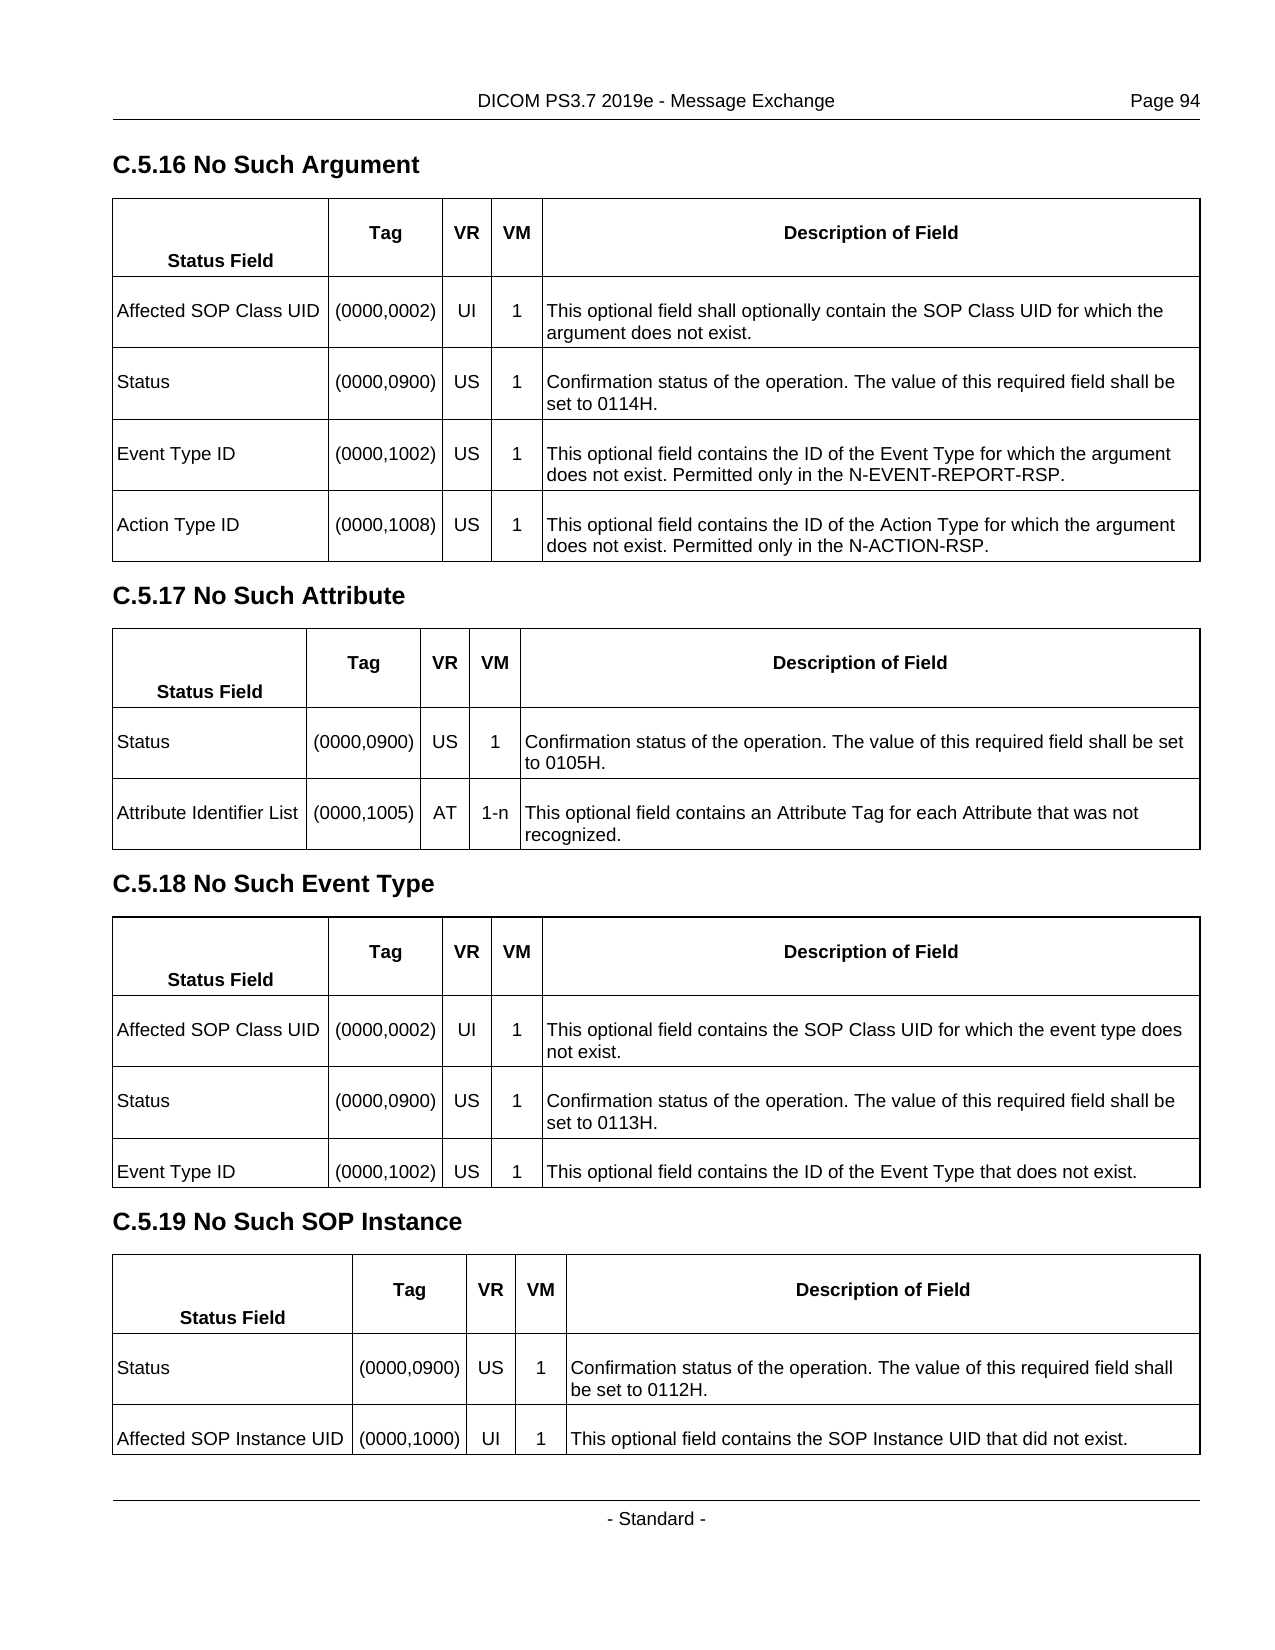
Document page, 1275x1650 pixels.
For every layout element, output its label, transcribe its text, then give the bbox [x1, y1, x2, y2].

text C.5.19 No Such SOP Instance [112, 1207, 1200, 1236]
text C.5.16 No Such Argument [112, 150, 1200, 179]
table_cell Confirmation status of the operation. The value of this required field shall be set to 0112H. [567, 1334, 1199, 1404]
table_cell Confirmation status of the operation. The value of this required field shall be set to 0114H. [543, 348, 1199, 418]
table_header Description of Field [543, 199, 1199, 276]
table_cell US [443, 420, 491, 490]
table_cell 1 [470, 708, 520, 778]
table_cell US [443, 348, 491, 418]
table_cell 1 [516, 1405, 566, 1454]
table_cell US [443, 1139, 491, 1187]
table_cell (0000,1002) [329, 1139, 442, 1187]
table_cell 1 [492, 277, 542, 347]
table_cell (0000,1008) [329, 491, 442, 561]
table_cell Status [113, 1334, 352, 1404]
table_cell Event Type ID [113, 1139, 328, 1187]
table_header Description of Field [567, 1255, 1199, 1333]
text C.5.18 No Such Event Type [112, 869, 1200, 898]
table_cell Action Type ID [113, 491, 328, 561]
table_header VR [443, 199, 491, 276]
table_cell This optional field contains an Attribute Tag for each Attribute that was not recognized. [521, 779, 1199, 849]
table_cell This optional field contains the ID of the Event Type for which the argument does not exist. Permitted only in the N-EVENT-REPORT-RSP. [543, 420, 1199, 490]
table_cell Status [113, 1067, 328, 1137]
table_cell (0000,0900) [353, 1334, 466, 1404]
table_cell Affected SOP Class UID [113, 277, 328, 347]
table_header Tag [329, 199, 442, 276]
table_cell (0000,1005) [307, 779, 420, 849]
table_cell (0000,1002) [329, 420, 442, 490]
table_cell US [421, 708, 469, 778]
table_cell US [467, 1334, 515, 1404]
table_cell (0000,0002) [329, 996, 442, 1066]
table_cell (0000,0900) [307, 708, 420, 778]
table_header Description of Field [543, 918, 1199, 995]
table_cell This optional field shall optionally contain the SOP Class UID for which the argument does not exist. [543, 277, 1199, 347]
table_cell UI [443, 996, 491, 1066]
table_cell This optional field contains the SOP Instance UID that did not exist. [567, 1405, 1199, 1454]
table_cell US [443, 1067, 491, 1137]
table_header VR [443, 918, 491, 995]
table_cell US [443, 491, 491, 561]
table_cell This optional field contains the ID of the Event Type that does not exist. [543, 1139, 1199, 1187]
table_header Status Field [113, 199, 328, 276]
table_header VR [421, 629, 469, 707]
table_header VM [492, 199, 542, 276]
table_header Status Field [113, 918, 328, 995]
table_cell Affected SOP Class UID [113, 996, 328, 1066]
table_cell (0000,1000) [353, 1405, 466, 1454]
table_cell 1 [492, 420, 542, 490]
table_cell (0000,0900) [329, 348, 442, 418]
table_cell Affected SOP Instance UID [113, 1405, 352, 1454]
table_header VR [467, 1255, 515, 1333]
table_header Description of Field [521, 629, 1199, 707]
table_header VM [516, 1255, 566, 1333]
table_header VM [492, 918, 542, 995]
table_cell Event Type ID [113, 420, 328, 490]
table_cell AT [421, 779, 469, 849]
table_cell 1 [492, 996, 542, 1066]
table_cell This optional field contains the ID of the Action Type for which the argument does not exist. Permitted only in the N-ACTION-RSP. [543, 491, 1199, 561]
table_cell 1-n [470, 779, 520, 849]
table_cell (0000,0002) [329, 277, 442, 347]
table_cell This optional field contains the SOP Class UID for which the event type does not exist. [543, 996, 1199, 1066]
table_cell 1 [516, 1334, 566, 1404]
table_cell 1 [492, 1067, 542, 1137]
table_cell 1 [492, 1139, 542, 1187]
table_cell 1 [492, 348, 542, 418]
table_cell Confirmation status of the operation. The value of this required field shall be set to 0105H. [521, 708, 1199, 778]
table_cell Status [113, 708, 306, 778]
table_cell 1 [492, 491, 542, 561]
table_header Tag [307, 629, 420, 707]
table_header Tag [329, 918, 442, 995]
text C.5.17 No Such Attribute [112, 581, 1200, 609]
table_header Tag [353, 1255, 466, 1333]
table_header VM [470, 629, 520, 707]
table_cell Confirmation status of the operation. The value of this required field shall be set to 0113H. [543, 1067, 1199, 1137]
table_cell UI [467, 1405, 515, 1454]
table_cell Status [113, 348, 328, 418]
table_cell Attribute Identifier List [113, 779, 306, 849]
table_header Status Field [113, 1255, 352, 1333]
table_cell UI [443, 277, 491, 347]
table_header Status Field [113, 629, 306, 707]
table_cell (0000,0900) [329, 1067, 442, 1137]
